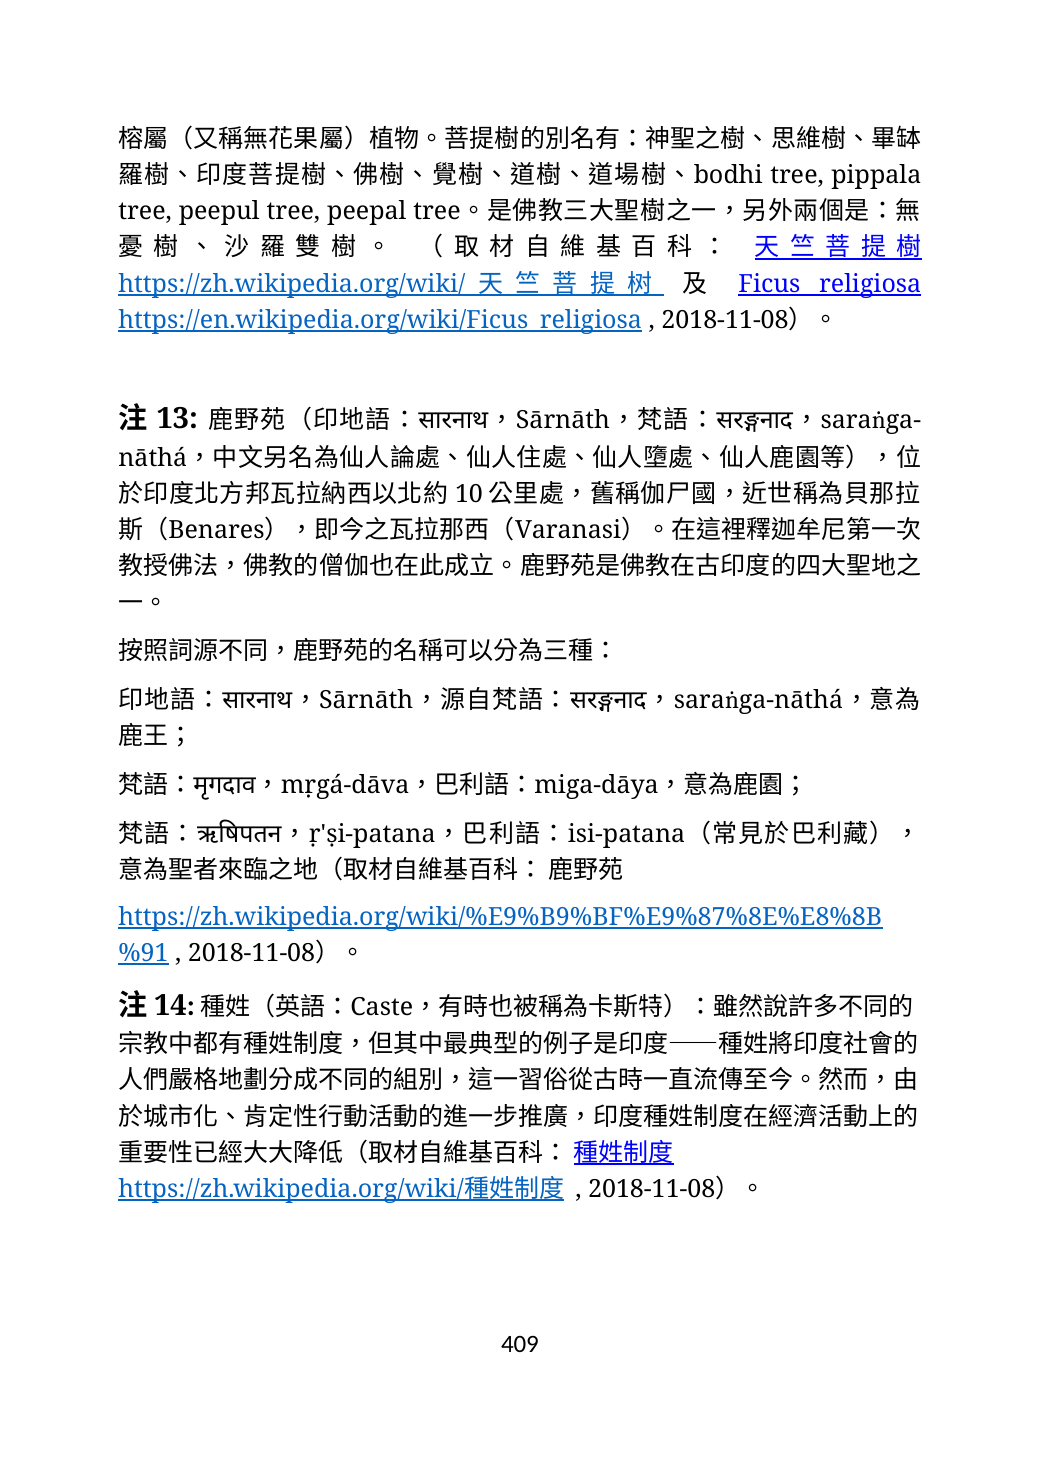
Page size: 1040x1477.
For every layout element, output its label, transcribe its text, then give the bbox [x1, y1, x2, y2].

text 注 14: 種姓（英語：Caste，有時也被稱為卡斯特）：雖然說許多不同的宗教中都有種姓制度，但其中最典型的例子是印度——種姓將印度社會的人們嚴格地劃分成不同的組別，這一習俗從古時一直流傳至今。然而，由於城市化、肯定性行動活動的進一步推廣，印度種姓制度在經濟活動上的重要性已經大大降低（取材自維基百科： 種姓制度 https://zh.wikipedia.org/wiki/種姓制度 , 2018-11-08）。 [118, 981, 921, 1205]
text https://zh.wikipedia.org/wiki/%E9%B9%BF%E9%87%8E%E8%8B%91 , 2018-11-08）。 [118, 898, 921, 969]
text 榕屬（又稱無花果屬）植物。菩提樹的別名有：神聖之樹、思維樹、畢缽羅樹、印度菩提樹、佛樹、覺樹、道樹、道場樹、bodhi tree, pippala tree, peepul tree, peepal tree。是佛教三大聖樹之一，另外兩個是：無憂樹、沙羅雙樹。 （取材自維基百科： 天竺菩提樹 https://zh.wikipedia.org/wiki/天竺菩提树 及 Ficus religiosa https://en.wikipedia.org/wiki/Ficus_religiosa , 2018-11-08）。 [118, 118, 921, 336]
text 梵語：मृगदाव，mṛgá-dāva，巴利語：miga-dāya，意為鹿園； [118, 764, 921, 801]
text 按照詞源不同，鹿野苑的名稱可以分為三種： [118, 631, 921, 667]
text 印地語：सारनाथ，Sārnāth，源自梵語：सरङ्गनाद，saraṅga-nāthá，意為鹿王； [118, 679, 921, 752]
text 注 13: 鹿野苑（印地語：सारनाथ，Sārnāth，梵語：सरङ्गनाद，saraṅga-nāthá，中文另名為仙人論處、仙人住處、仙人墮處、仙人鹿園等），位於印度北方邦瓦拉納西以北約10公里處，舊稱伽尸國，近世稱為貝那拉斯（Benares），即今之瓦拉那西（Varanasi）。在這裡釋迦牟尼第一次教授佛法，佛教的僧伽也在此成立。鹿野苑是佛教在古印度的四大聖地之一。 [118, 395, 921, 618]
text 梵語：ऋषिपतन，ṛ'ṣi-patana，巴利語：isi-patana（常見於巴利藏），意為聖者來臨之地（取材自維基百科： 鹿野苑 [118, 813, 921, 886]
